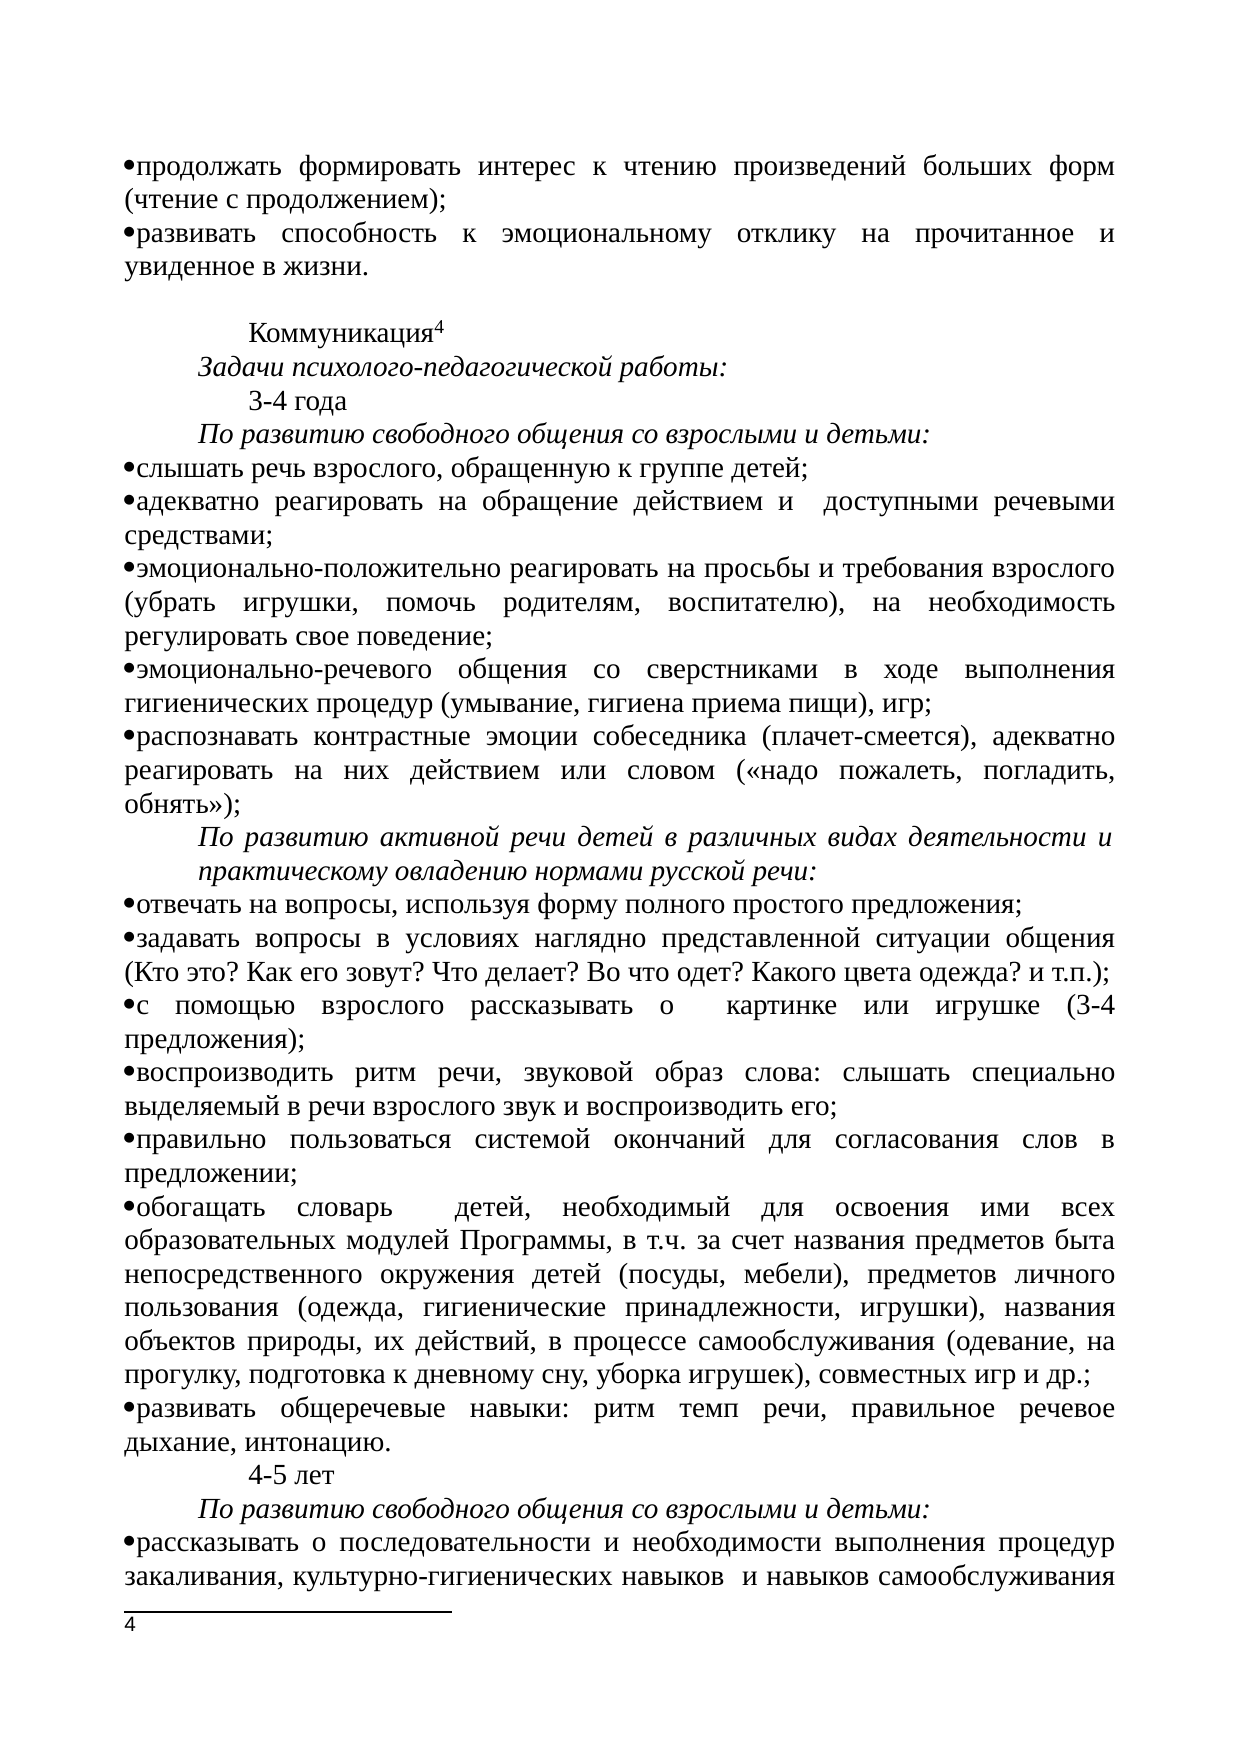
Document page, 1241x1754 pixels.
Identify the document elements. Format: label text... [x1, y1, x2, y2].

list эмоционально-положительно реагировать на просьбы и требования взрослого (убрать игрушки, помочь родителям, воспитателю), на необходимость регулировать свое поведение; [124, 551, 1116, 651]
list с помощью взрослого рассказывать о картинке или игрушке (3-4 предложения); [124, 987, 1116, 1054]
list адекватно реагировать на обращение действием и доступными речевыми средствами; [124, 483, 1116, 551]
list продолжать формировать интерес к чтению произведений больших форм (чтение с продолжением); [124, 148, 1116, 215]
list развивать способность к эмоциональному отклику на прочитанное и увиденное в жизни. [124, 215, 1116, 282]
list слышать речь взрослого, обращенную к группе детей; [124, 450, 1116, 483]
text По развитию свободного общения со взрослыми и детьми: [124, 416, 1116, 450]
text Коммуникация [248, 316, 1116, 349]
text По развитию активной речи детей в различных видах деятельности и практическому овладению нормами русской речи: [198, 819, 1116, 886]
text По развитию свободного общения со взрослыми и детьми: [124, 1491, 1116, 1524]
list развивать общеречевые навыки: ритм темп речи, правильное речевое дыхание, интонацию. [124, 1390, 1116, 1457]
list рассказывать о последовательности и необходимости выполнения процедур закаливания, культурно-гигиенических навыков и навыков самообслуживания [124, 1524, 1116, 1592]
text 3-4 года [248, 383, 1116, 416]
list воспроизводить ритм речи, звуковой образ слова: слышать специально выделяемый в речи взрослого звук и воспроизводить его; [124, 1054, 1116, 1122]
list правильно пользоваться системой окончаний для согласования слов в предложении; [124, 1122, 1116, 1189]
list отвечать на вопросы, используя форму полного простого предложения; [124, 886, 1116, 920]
text Задачи психолого-педагогической работы: [124, 349, 1116, 383]
list эмоционально-речевого общения со сверстниками в ходе выполнения гигиенических процедур (умывание, гигиена приема пищи), игр; [124, 651, 1116, 718]
list задавать вопросы в условиях наглядно представленной ситуации общения (Кто это? Как его зовут? Что делает? Во что одет? Какого цвета одежда? и т.п.); [124, 920, 1116, 987]
list обогащать словарь детей, необходимый для освоения ими всех образовательных модулей Программы, в т.ч. за счет названия предметов быта непосредственного окружения детей (посуды, мебели), предметов личного пользования (одежда, гигиенические принадлежности, игрушки), названия объектов природы, их действий, в процессе самообслуживания (одевание, на прогулку, подготовка к дневному сну, уборка игрушек), совместных игр и др.; [124, 1189, 1116, 1390]
list распознавать контрастные эмоции собеседника (плачет-смеется), адекватно реагировать на них действием или словом («надо пожалеть, погладить, обнять»); [124, 718, 1116, 819]
text 4-5 лет [248, 1457, 1116, 1491]
